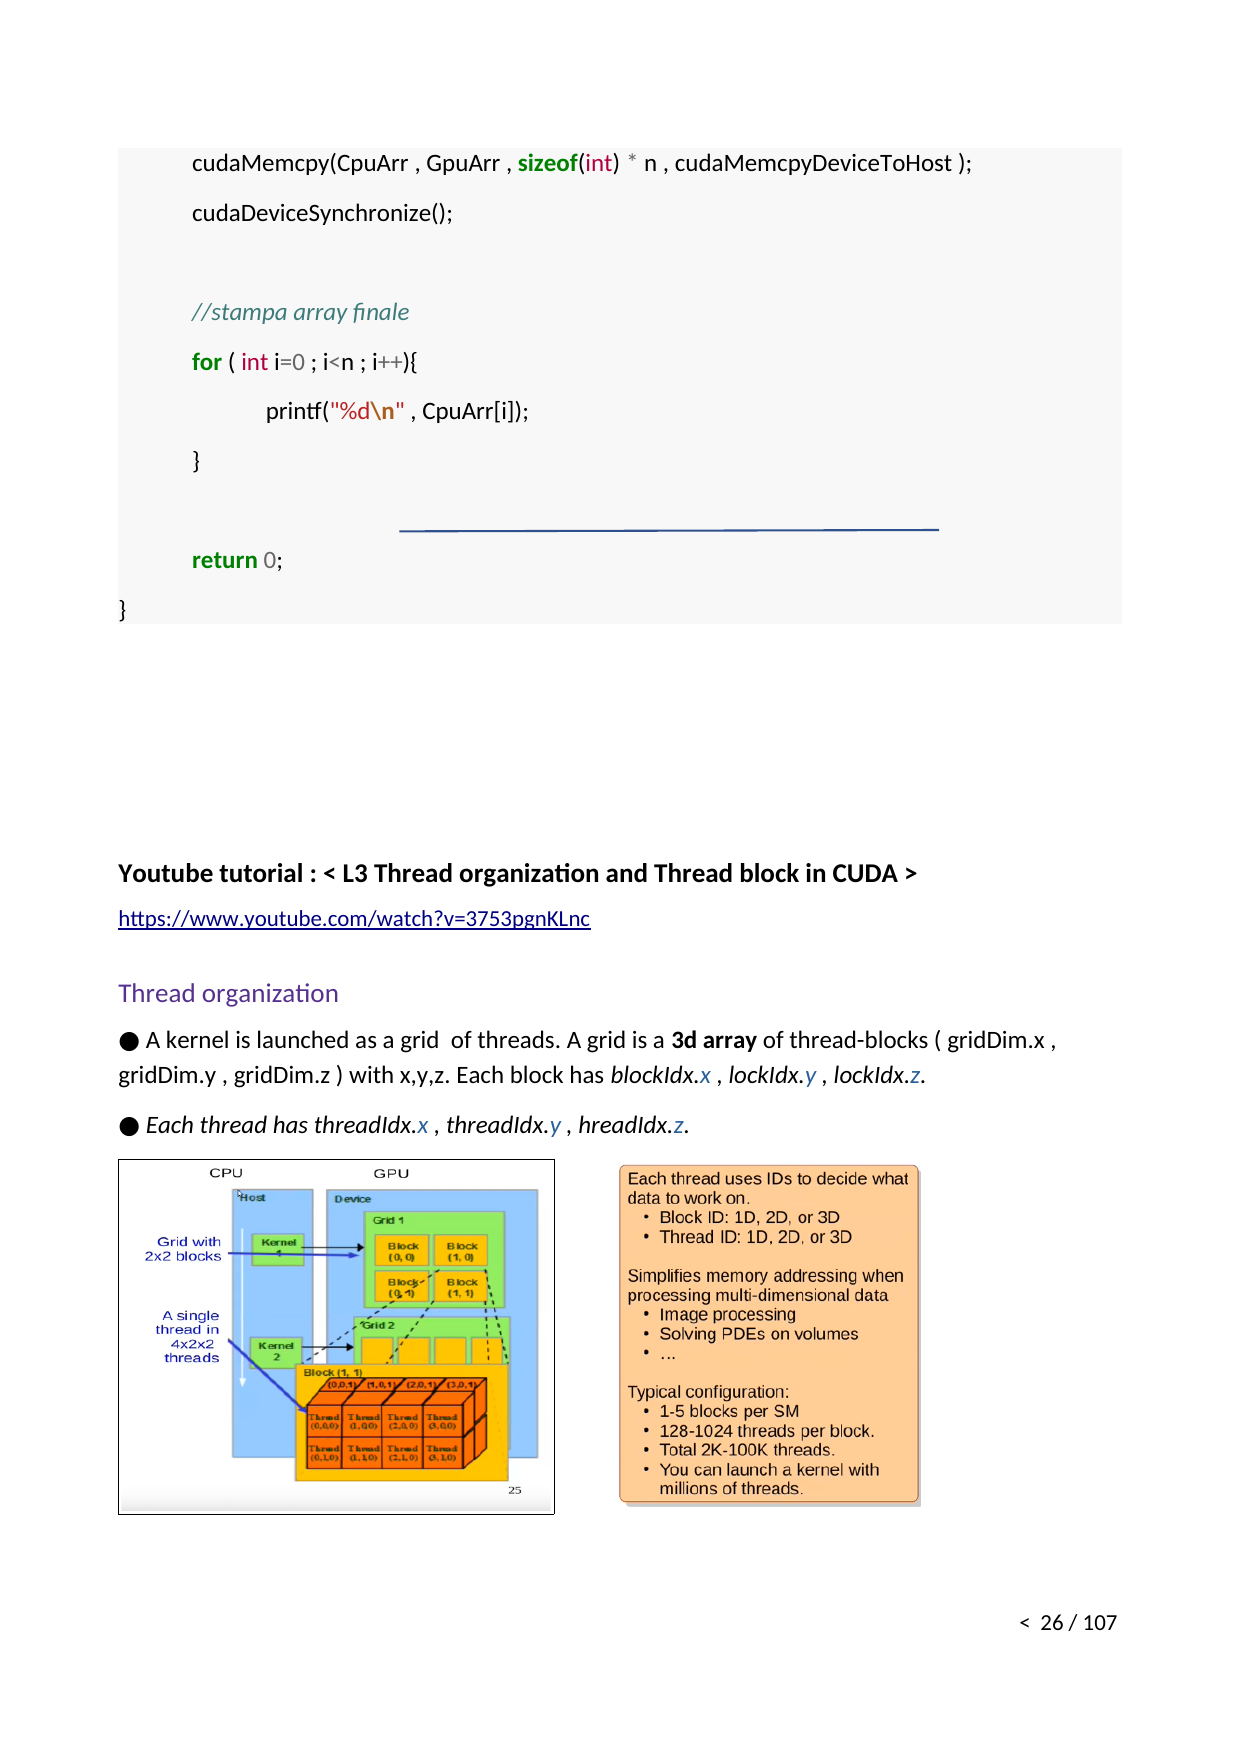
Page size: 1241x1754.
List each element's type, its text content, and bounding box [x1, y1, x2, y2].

subtitle Youtube tutorial : < L3 Thread organization and Thread block in CUDA > [118, 856, 1122, 889]
subtitle Thread organization [118, 976, 1122, 1009]
text cudaMemcpy(CpuArr , GpuArr , sizeof(int) * n , cudaMemcpyDeviceToHost ); [118, 148, 1122, 178]
text cudaDeviceSynchronize(); [118, 197, 1122, 228]
text //stampa array finale [118, 296, 1122, 327]
text https://www.youtube.com/watch?v=3753pgnKLnc [118, 904, 1122, 932]
picture [618, 1164, 921, 1507]
text ● Each thread has threadIdx.x , threadIdx.y , hreadIdx.z. [118, 1109, 1122, 1139]
text } [118, 445, 1122, 476]
picture [121, 1161, 551, 1511]
text printf("%d\n" , CpuArr[i]); [118, 396, 1122, 426]
text for ( int i=0 ; i<n ; i++){ [118, 346, 1122, 376]
text return 0; [118, 544, 1122, 575]
text } [118, 594, 1122, 624]
text ● A kernel is launched as a grid of threads. A grid is a 3d array of thread-blocks ( gridDim.x , gridDim.y , gridDim.z ) with x,y,z. Each block has blockIdx.x , lockIdx.y , lockIdx.z. [118, 1024, 1122, 1090]
